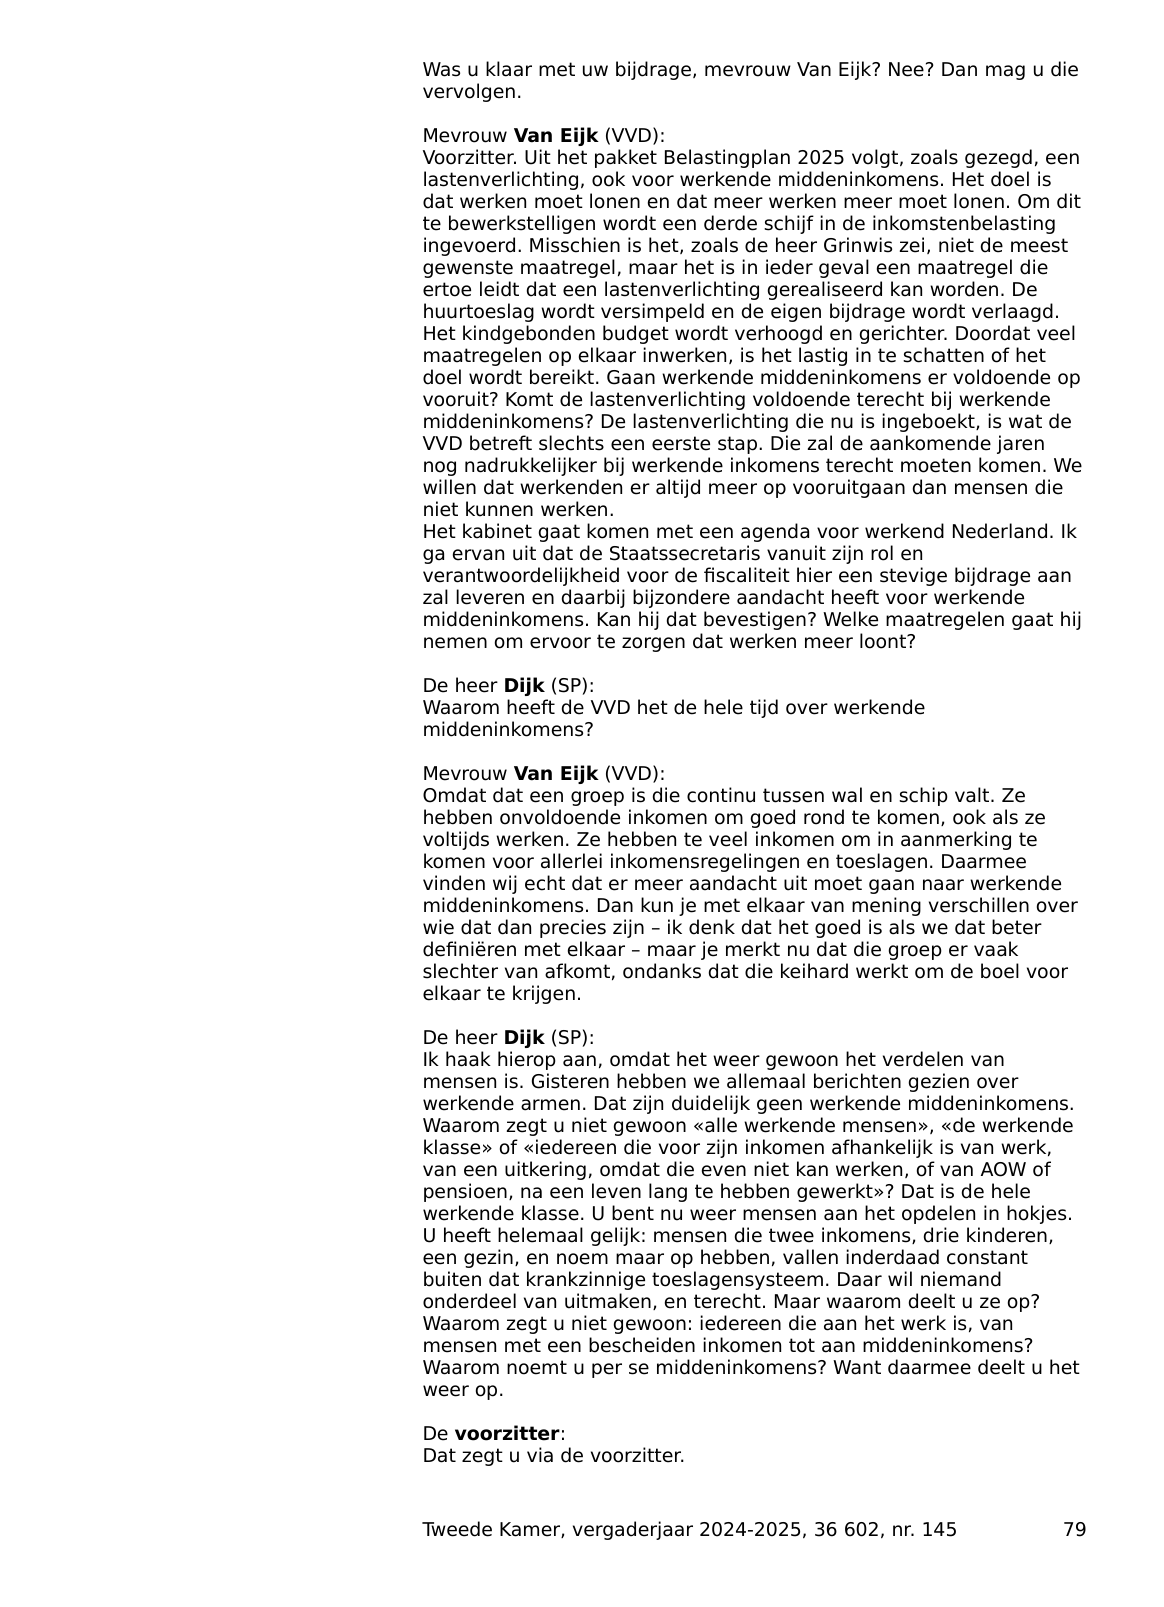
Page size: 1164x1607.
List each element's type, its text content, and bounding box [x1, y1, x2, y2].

text De heer Dijk (SP): [422, 675, 1087, 697]
text Dat zegt u via de voorzitter. [422, 1445, 1087, 1467]
text Omdat dat een groep is die continu tussen wal en schip valt. Ze hebben onvoldoende inkomen om goed rond te komen, ook als ze voltijds werken. Ze hebben te veel inkomen om in aanmerking te komen voor allerlei inkomensregelingen en toeslagen. Daarmee vinden wij echt dat er meer aandacht uit moet gaan naar werkende middeninkomens. Dan kun je met elkaar van mening verschillen over wie dat dan precies zijn – ik denk dat het goed is als we dat beter definiëren met elkaar – maar je merkt nu dat die groep er vaak slechter van afkomt, ondanks dat die keihard werkt om de boel voor elkaar te krijgen. [422, 785, 1087, 1005]
text De heer Dijk (SP): [422, 1027, 1087, 1049]
text Mevrouw Van Eijk (VVD): [422, 763, 1087, 785]
text Waarom heeft de VVD het de hele tijd over werkende middeninkomens? [422, 697, 1087, 741]
text Ik haak hierop aan, omdat het weer gewoon het verdelen van mensen is. Gisteren hebben we allemaal berichten gezien over werkende armen. Dat zijn duidelijk geen werkende middeninkomens. Waarom zegt u niet gewoon «alle werkende mensen», «de werkende klasse» of «iedereen die voor zijn inkomen afhankelijk is van werk, van een uitkering, omdat die even niet kan werken, of van AOW of pensioen, na een leven lang te hebben gewerkt»? Dat is de hele werkende klasse. U bent nu weer mensen aan het opdelen in hokjes. U heeft helemaal gelijk: mensen die twee inkomens, drie kinderen, een gezin, en noem maar op hebben, vallen inderdaad constant buiten dat krankzinnige toeslagensysteem. Daar wil niemand onderdeel van uitmaken, en terecht. Maar waarom deelt u ze op? Waarom zegt u niet gewoon: iedereen die aan het werk is, van mensen met een bescheiden inkomen tot aan middeninkomens? Waarom noemt u per se middeninkomens? Want daarmee deelt u het weer op. [422, 1049, 1087, 1401]
text De voorzitter: [422, 1423, 1087, 1445]
text Het kabinet gaat komen met een agenda voor werkend Nederland. Ik ga ervan uit dat de Staatssecretaris vanuit zijn rol en verantwoordelijkheid voor de fiscaliteit hier een stevige bijdrage aan zal leveren en daarbij bijzondere aandacht heeft voor werkende middeninkomens. Kan hij dat bevestigen? Welke maatregelen gaat hij nemen om ervoor te zorgen dat werken meer loont? [422, 521, 1087, 653]
text Mevrouw Van Eijk (VVD): [422, 125, 1087, 147]
text Voorzitter. Uit het pakket Belastingplan 2025 volgt, zoals gezegd, een lastenverlichting, ook voor werkende middeninkomens. Het doel is dat werken moet lonen en dat meer werken meer moet lonen. Om dit te bewerkstelligen wordt een derde schijf in de inkomstenbelasting ingevoerd. Misschien is het, zoals de heer Grinwis zei, niet de meest gewenste maatregel, maar het is in ieder geval een maatregel die ertoe leidt dat een lastenverlichting gerealiseerd kan worden. De huurtoeslag wordt versimpeld en de eigen bijdrage wordt verlaagd. Het kindgebonden budget wordt verhoogd en gerichter. Doordat veel maatregelen op elkaar inwerken, is het lastig in te schatten of het doel wordt bereikt. Gaan werkende middeninkomens er voldoende op vooruit? Komt de lastenverlichting voldoende terecht bij werkende middeninkomens? De lastenverlichting die nu is ingeboekt, is wat de VVD betreft slechts een eerste stap. Die zal de aankomende jaren nog nadrukkelijker bij werkende inkomens terecht moeten komen. We willen dat werkenden er altijd meer op vooruitgaan dan mensen die niet kunnen werken. [422, 147, 1087, 521]
text Was u klaar met uw bijdrage, mevrouw Van Eijk? Nee? Dan mag u die vervolgen. [422, 59, 1087, 103]
